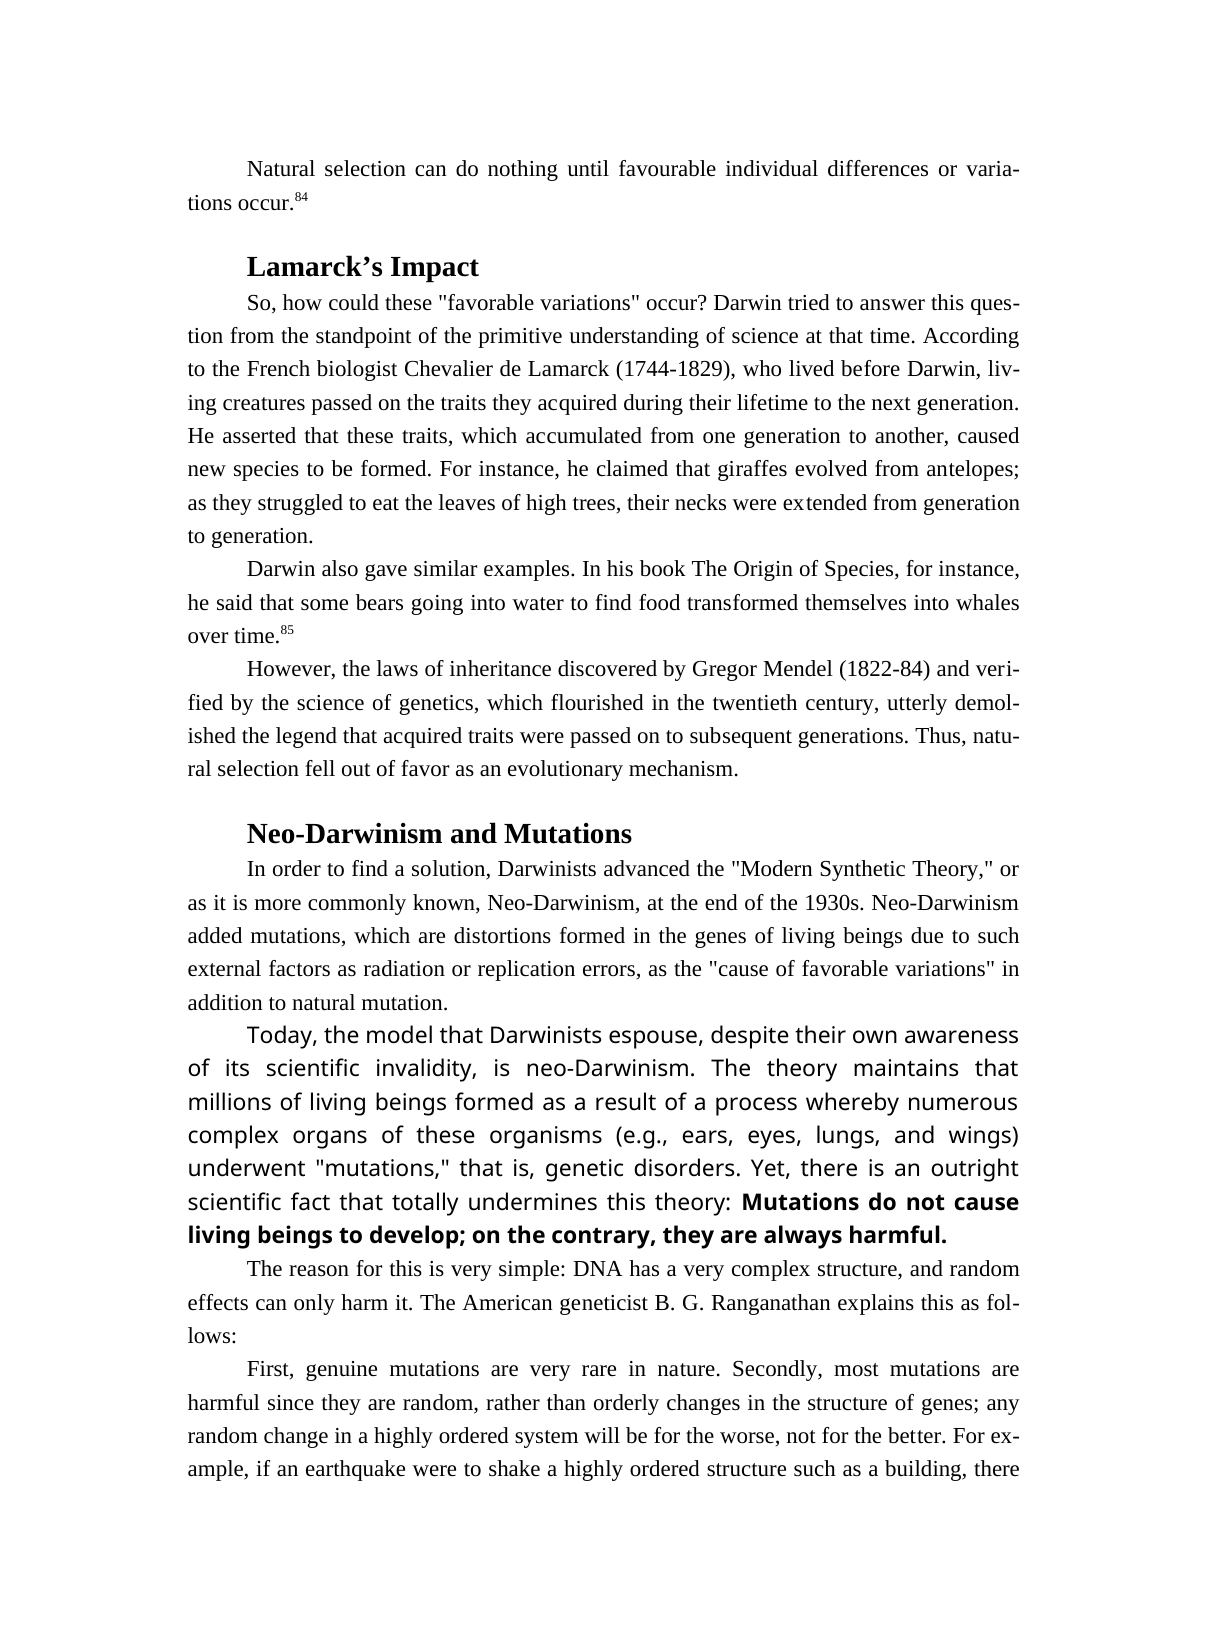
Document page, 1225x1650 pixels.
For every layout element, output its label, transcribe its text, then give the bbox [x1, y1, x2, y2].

text In or­der to find a so­lu­tion, Darwinists ad­vanced the "Modern Synthetic Theory," or as it is more com­mon­ly known, Neo-Darwinism, at the end of the 1930s. Neo-Darwinism add­ed mu­ta­tions, which are dis­tor­tions formed in the genes of liv­ing be­ings due to such ex­ter­nal fac­tors as ra­di­a­tion or rep­li­ca­tion er­rors, as the "cause of fa­vor­a­ble var­i­a­tions" in ad­di­tion to nat­u­ral mu­ta­tion. [187, 850, 1020, 1017]
text First, gen­u­ine mu­ta­tions are very rare in na­ture. Secondly, most mu­ta­tions are harm­ful since they are ran­dom, rath­er than or­der­ly chan­ges in the struc­ture of genes; any ran­dom change in a high­ly or­dered sys­tem will be for the worse, not for the bet­ter. For ex­am­ple, if an earth­quake were to shake a high­ly or­dered struc­ture such as a build­ing, there [187, 1350, 1020, 1483]
text The rea­son for this is very sim­ple: DNA has a very com­plex struc­ture, and ran­dom ef­fects can on­ly harm it. The American ge­net­i­cist B. G. Ranganathan ex­plains this as fol­lows: [187, 1250, 1020, 1350]
text However, the laws of in­her­it­ance dis­cov­ered by Gregor Mendel (1822-84) and ver­i­fied by the sci­ence of ge­net­ics, which flour­ished in the twen­ti­eth cen­tu­ry, ut­ter­ly de­mol­ished the leg­end that ac­quired traits were passed on to sub­se­quent gen­er­a­tions. Thus, nat­u­ral se­lec­tion fell out of fa­vor as an ev­o­lu­tion­a­ry mech­a­nism. [187, 650, 1020, 783]
text Darwin al­so gave sim­i­lar ex­am­ples. In his book The Origin of Species, for in­stance, he said that some bears go­ing in­to wa­ter to find food trans­formed them­selves in­to whales over time.85 [187, 550, 1020, 650]
text So, how could these "fa­vor­a­ble var­i­a­tions" oc­cur? Darwin tried to an­swer this ques­tion from the stand­point of the prim­i­tive un­der­stand­ing of sci­ence at that time. According to the French bi­ol­o­gist Chevalier de Lamarck (1744-1829), who lived be­fore Darwin, liv­ing crea­tures passed on the traits they ac­quired dur­ing their life­time to the next gen­er­a­tion. He as­sert­ed that these traits, which ac­cu­mu­lat­ed from one gen­er­a­tion to an­oth­er, caused new spe­cies to be formed. For in­stance, he claimed that gi­raffes evolved from an­te­lopes; as they strug­gled to eat the leaves of high trees, their necks were ex­tend­ed from gen­er­a­tion to gen­er­a­tion. [187, 283, 1020, 550]
text Lamarck’s Impact [187, 250, 1020, 283]
text Today, the model that Darwinists espouse, despite their own awareness of its scientific invalidity, is neo-Darwinism. The theory maintains that millions of living beings formed as a result of a process whereby numerous complex organs of these organisms (e.g., ears, eyes, lungs, and wings) underwent "mutations," that is, genetic disorders. Yet, there is an outright scientific fact that totally undermines this theory: Mutations do not cause living beings to develop; on the contrary, they are always harmful. [187, 1017, 1020, 1250]
text Natural se­lec­tion can do noth­ing un­til fa­vour­a­ble in­di­vid­u­al dif­fer­en­ces or var­i­a­tions oc­cur.84 [187, 150, 1020, 217]
text Neo-Darwinism and Mutations [187, 817, 1020, 850]
